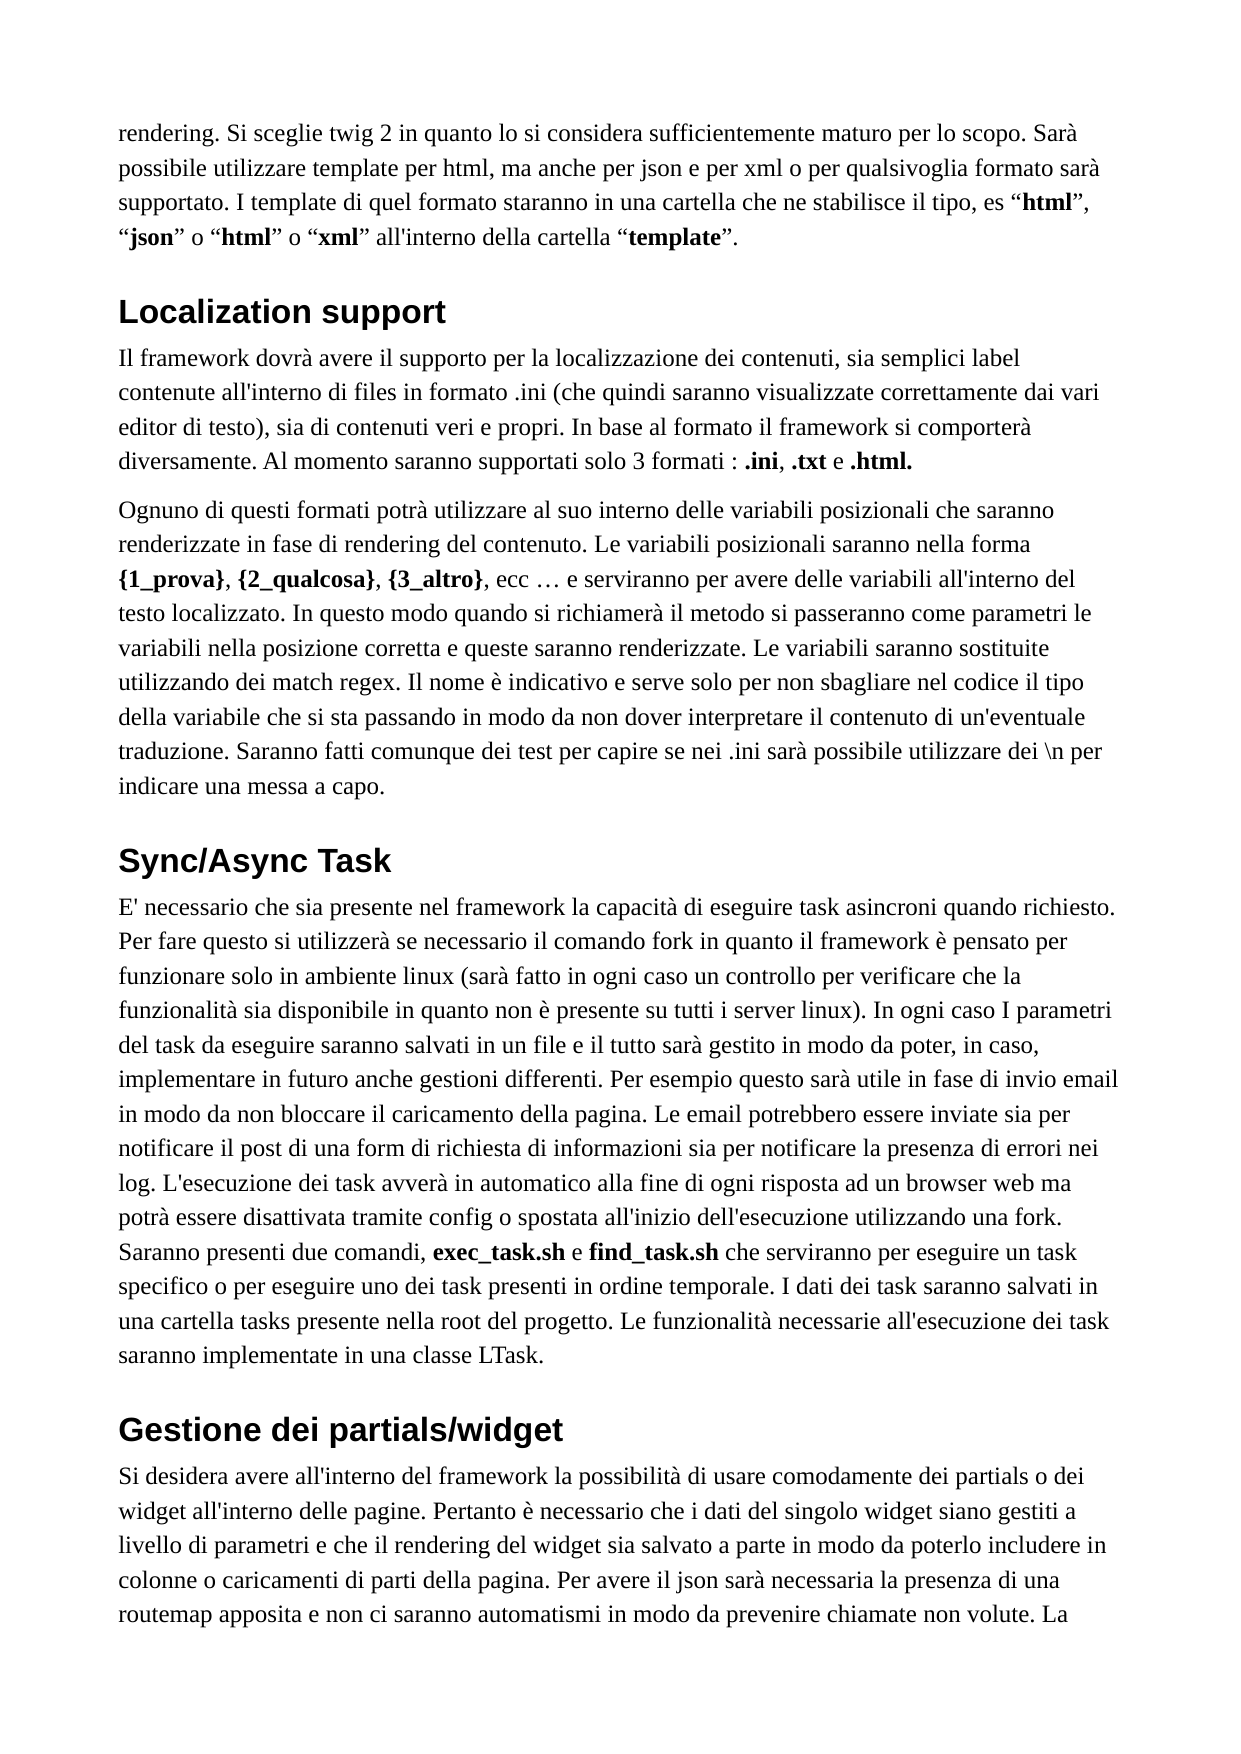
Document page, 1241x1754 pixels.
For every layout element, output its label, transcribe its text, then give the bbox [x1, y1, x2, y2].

text Ognuno di questi formati potrà utilizzare al suo interno delle variabili posizionali che saranno renderizzate in fase di rendering del contenuto. Le variabili posizionali saranno nella forma {1_prova}, {2_qualcosa}, {3_altro}, ecc … e serviranno per avere delle variabili all'interno del testo localizzato. In questo modo quando si richiamerà il metodo si passeranno come parametri le variabili nella posizione corretta e queste saranno renderizzate. Le variabili saranno sostituite utilizzando dei match regex. Il nome è indicativo e serve solo per non sbagliare nel codice il tipo della variabile che si sta passando in modo da non dover interpretare il contenuto di un'eventuale traduzione. Saranno fatti comunque dei test per capire se nei .ini sarà possibile utilizzare dei \n per indicare una messa a capo. [118, 495, 1122, 800]
text Si desidera avere all'interno del framework la possibilità di usare comodamente dei partials o dei widget all'interno delle pagine. Pertanto è necessario che i dati del singolo widget siano gestiti a livello di parametri e che il rendering del widget sia salvato a parte in modo da poterlo includere in colonne o caricamenti di parti della pagina. Per avere il json sarà necessaria la presenza di una routemap apposita e non ci saranno automatismi in modo da prevenire chiamate non volute. La [118, 1461, 1122, 1628]
subtitle Gestione dei partials/widget [118, 1410, 1122, 1449]
subtitle Localization support [118, 291, 1122, 330]
text Il framework dovrà avere il supporto per la localizzazione dei contenuti, sia semplici label contenute all'interno di files in formato .ini (che quindi saranno visualizzate correttamente dai vari editor di testo), sia di contenuti veri e propri. In base al formato il framework si comporterà diversamente. Al momento saranno supportati solo 3 formati : .ini, .txt e .html. [118, 343, 1122, 475]
text E' necessario che sia presente nel framework la capacità di eseguire task asincroni quando richiesto. Per fare questo si utilizzerà se necessario il comando fork in quanto il framework è pensato per funzionare solo in ambiente linux (sarà fatto in ogni caso un controllo per verificare che la funzionalità sia disponibile in quanto non è presente su tutti i server linux). In ogni caso I parametri del task da eseguire saranno salvati in un file e il tutto sarà gestito in modo da poter, in caso, implementare in futuro anche gestioni differenti. Per esempio questo sarà utile in fase di invio email in modo da non bloccare il caricamento della pagina. Le email potrebbero essere inviate sia per notificare il post di una form di richiesta di informazioni sia per notificare la presenza di errori nei log. L'esecuzione dei task avverà in automatico alla fine di ogni risposta ad un browser web ma potrà essere disattivata tramite config o spostata all'inizio dell'esecuzione utilizzando una fork. Saranno presenti due comandi, exec_task.sh e find_task.sh che serviranno per eseguire un task specifico o per eseguire uno dei task presenti in ordine temporale. I dati dei task saranno salvati in una cartella tasks presente nella root del progetto. Le funzionalità necessarie all'esecuzione dei task saranno implementate in una classe LTask. [118, 892, 1122, 1369]
text rendering. Si sceglie twig 2 in quanto lo si considera sufficientemente maturo per lo scopo. Sarà possibile utilizzare template per html, ma anche per json e per xml o per qualsivoglia formato sarà supportato. I template di quel formato staranno in una cartella che ne stabilisce il tipo, es “html”, “json” o “html” o “xml” all'interno della cartella “template”. [118, 118, 1122, 250]
subtitle Sync/Async Task [118, 841, 1122, 879]
